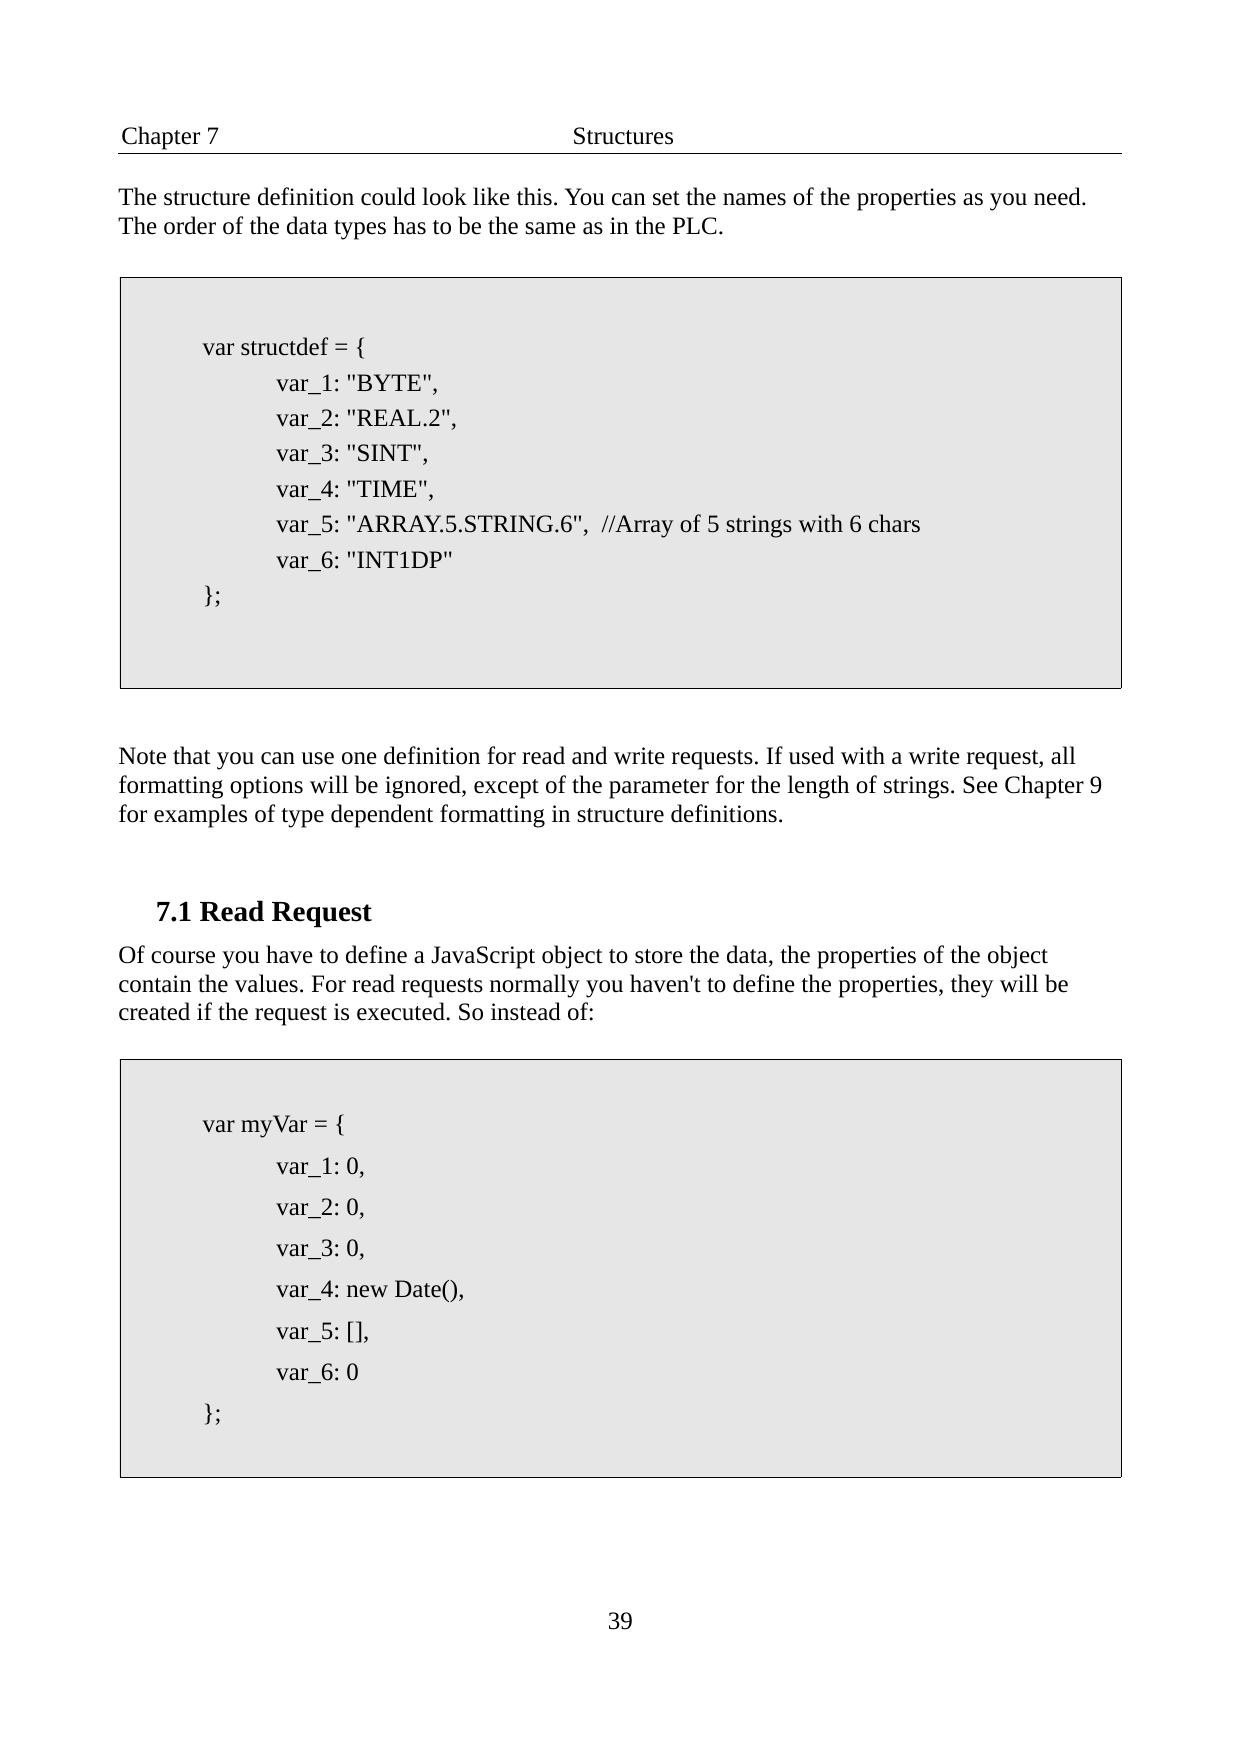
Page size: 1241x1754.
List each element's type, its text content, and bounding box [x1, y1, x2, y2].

text var_4: new Date(), [128, 1274, 1112, 1303]
text var structdef = { var_1: "BYTE", var_2: "REAL.2", var_3: "SINT", var_4: "TIME", var_5: "ARRAY.5.STRING.6", //Array of 5 strings with 6 chars var_6: "INT1DP" }; [128, 327, 1112, 611]
text var_6: 0 [128, 1357, 1112, 1386]
subtitle 7.1 Read Request [156, 894, 1122, 927]
text var_3: 0, [128, 1233, 1112, 1262]
text var_5: [], [128, 1316, 1112, 1344]
text Note that you can use one definition for read and write requests. If used with a write request, all formatting options will be ignored, except of the parameter for the length of strings. See Chapter 9 for examples of type dependent formatting in structure definitions. [118, 741, 1122, 828]
text var_2: 0, [128, 1192, 1112, 1221]
text The structure definition could look like this. You can set the names of the properties as you need. The order of the data types has to be the same as in the PLC. [118, 182, 1122, 240]
text Of course you have to define a JavaScript object to store the data, the properties of the object contain the values. For read requests normally you haven't to define the properties, they will be created if the request is executed. So instead of: [118, 940, 1122, 1026]
text var myVar = { [128, 1109, 1112, 1138]
text }; [128, 1398, 1112, 1427]
text var_1: 0, [128, 1151, 1112, 1179]
